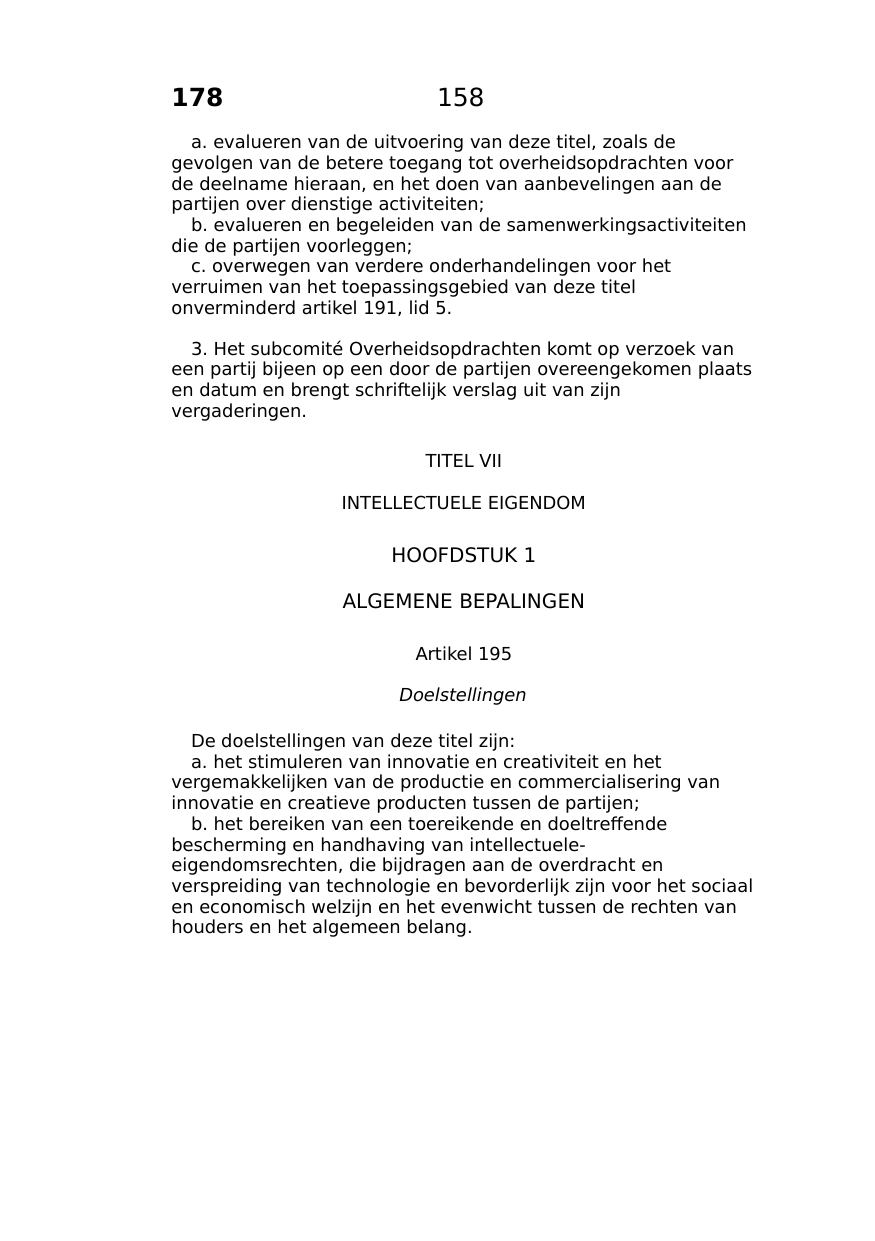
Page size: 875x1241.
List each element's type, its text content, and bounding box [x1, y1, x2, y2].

text b. evalueren en begeleiden van de samenwerkingsactiviteiten die de partijen voorleggen; [171, 215, 756, 256]
subtitle Artikel 195 Doelstellingen [171, 643, 756, 706]
text c. overwegen van verdere onderhandelingen voor het verruimen van het toepassingsgebied van deze titel onverminderd artikel 191, lid 5. [171, 256, 756, 318]
subtitle HOOFDSTUK 1 ALGEMENE BEPALINGEN [171, 543, 756, 613]
text b. het bereiken van een toereikende en doeltreffende bescherming en handhaving van intellectuele-eigendomsrechten, die bijdragen aan de overdracht en verspreiding van technologie en bevorderlijk zijn voor het sociaal en economisch welzijn en het evenwicht tussen de rechten van houders en het algemeen belang. [171, 814, 756, 938]
text 3. Het subcomité Overheidsopdrachten komt op verzoek van een partij bijeen op een door de partijen overeengekomen plaats en datum en brengt schriftelijk verslag uit van zijn vergaderingen. [171, 338, 756, 421]
text a. evalueren van de uitvoering van deze titel, zoals de gevolgen van de betere toegang tot overheidsopdrachten voor de deelname hieraan, en het doen van aanbevelingen aan de partijen over dienstige activiteiten; [171, 132, 756, 215]
text a. het stimuleren van innovatie en creativiteit en het vergemakkelijken van de productie en commercialisering van innovatie en creatieve producten tussen de partijen; [171, 751, 756, 814]
subtitle TITEL VII INTELLECTUELE EIGENDOM [171, 451, 756, 513]
text De doelstellingen van deze titel zijn: [171, 731, 756, 751]
